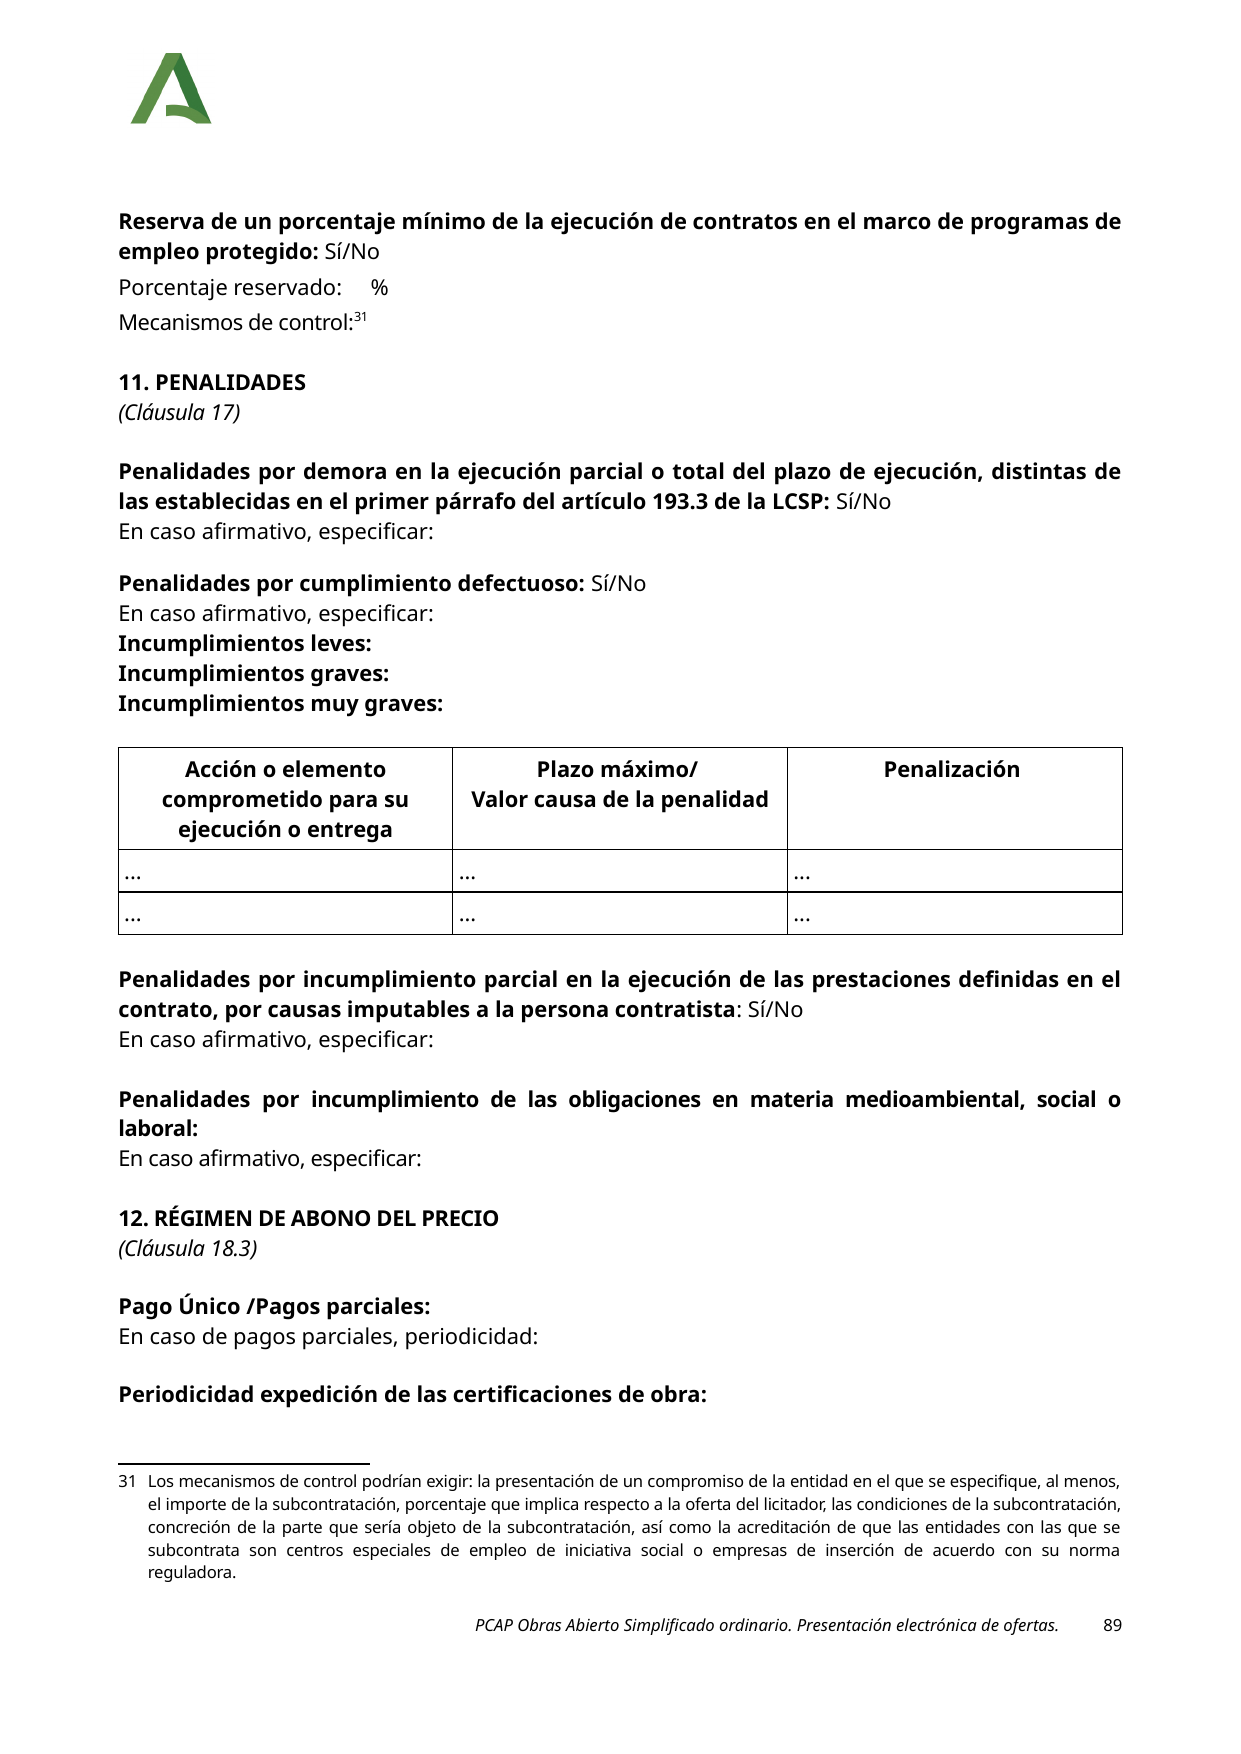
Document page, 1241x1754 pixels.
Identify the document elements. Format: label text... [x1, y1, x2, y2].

text Penalidades por incumplimiento de las obligaciones en materia medioambiental, social o laboral: [118, 1084, 1122, 1143]
table_cell ... [453, 850, 787, 891]
text Porcentaje reservado: % [118, 272, 1122, 301]
table_cell ... [788, 893, 1122, 934]
text 11. PENALIDADES [118, 367, 1122, 397]
table_cell ... [453, 893, 787, 934]
text Penalidades por incumplimiento parcial en la ejecución de las prestaciones definidas en el contrato, por causas imputables a la persona contratista: Sí/No [118, 964, 1122, 1024]
text En caso afirmativo, especificar: [118, 1024, 1122, 1054]
text Reserva de un porcentaje mínimo de la ejecución de contratos en el marco de programas de empleo protegido: Sí/No [118, 206, 1122, 266]
text En caso afirmativo, especificar: [118, 516, 1122, 546]
text Mecanismos de control: [118, 307, 1122, 337]
text En caso afirmativo, especificar: [118, 598, 1122, 628]
table_header Plazo máximo/ Valor causa de la penalidad [453, 748, 787, 849]
text Periodicidad expedición de las certificaciones de obra: [118, 1379, 1122, 1409]
text Penalidades por cumplimiento defectuoso: Sí/No [118, 568, 1122, 598]
text En caso de pagos parciales, periodicidad: [118, 1321, 1122, 1351]
table_cell ... [788, 850, 1122, 891]
text (Cláusula 17) [118, 397, 1122, 427]
table_header Acción o elemento comprometido para su ejecución o entrega [119, 748, 452, 849]
text En caso afirmativo, especificar: [118, 1143, 1122, 1173]
text 12. RÉGIMEN DE ABONO DEL PRECIO [118, 1203, 1122, 1233]
text Incumplimientos muy graves: [118, 688, 1122, 717]
table_cell ... [119, 850, 452, 891]
text Incumplimientos graves: [118, 658, 1122, 688]
text Pago Único /Pagos parciales: [118, 1291, 1122, 1321]
table_cell ... [119, 893, 452, 934]
table_header Penalización [788, 748, 1122, 849]
text (Cláusula 18.3) [118, 1233, 1122, 1262]
text Incumplimientos leves: [118, 628, 1122, 658]
picture [127, 48, 216, 128]
text Los mecanismos de control podrían exigir: la presentación de un compromiso de la entidad en el que se especifique, al menos, el importe de la subcontratación, porcentaje que implica respecto a la oferta del licitador, las condiciones de la subcontratación, concreción de la parte que sería objeto de la subcontratación, así como la acreditación de que las entidades con las que se subcontrata son centros especiales de empleo de iniciativa social o empresas de inserción de acuerdo con su norma reguladora. [118, 1470, 1122, 1584]
text Penalidades por demora en la ejecución parcial o total del plazo de ejecución, distintas de las establecidas en el primer párrafo del artículo 193.3 de la LCSP: Sí/No [118, 456, 1122, 516]
